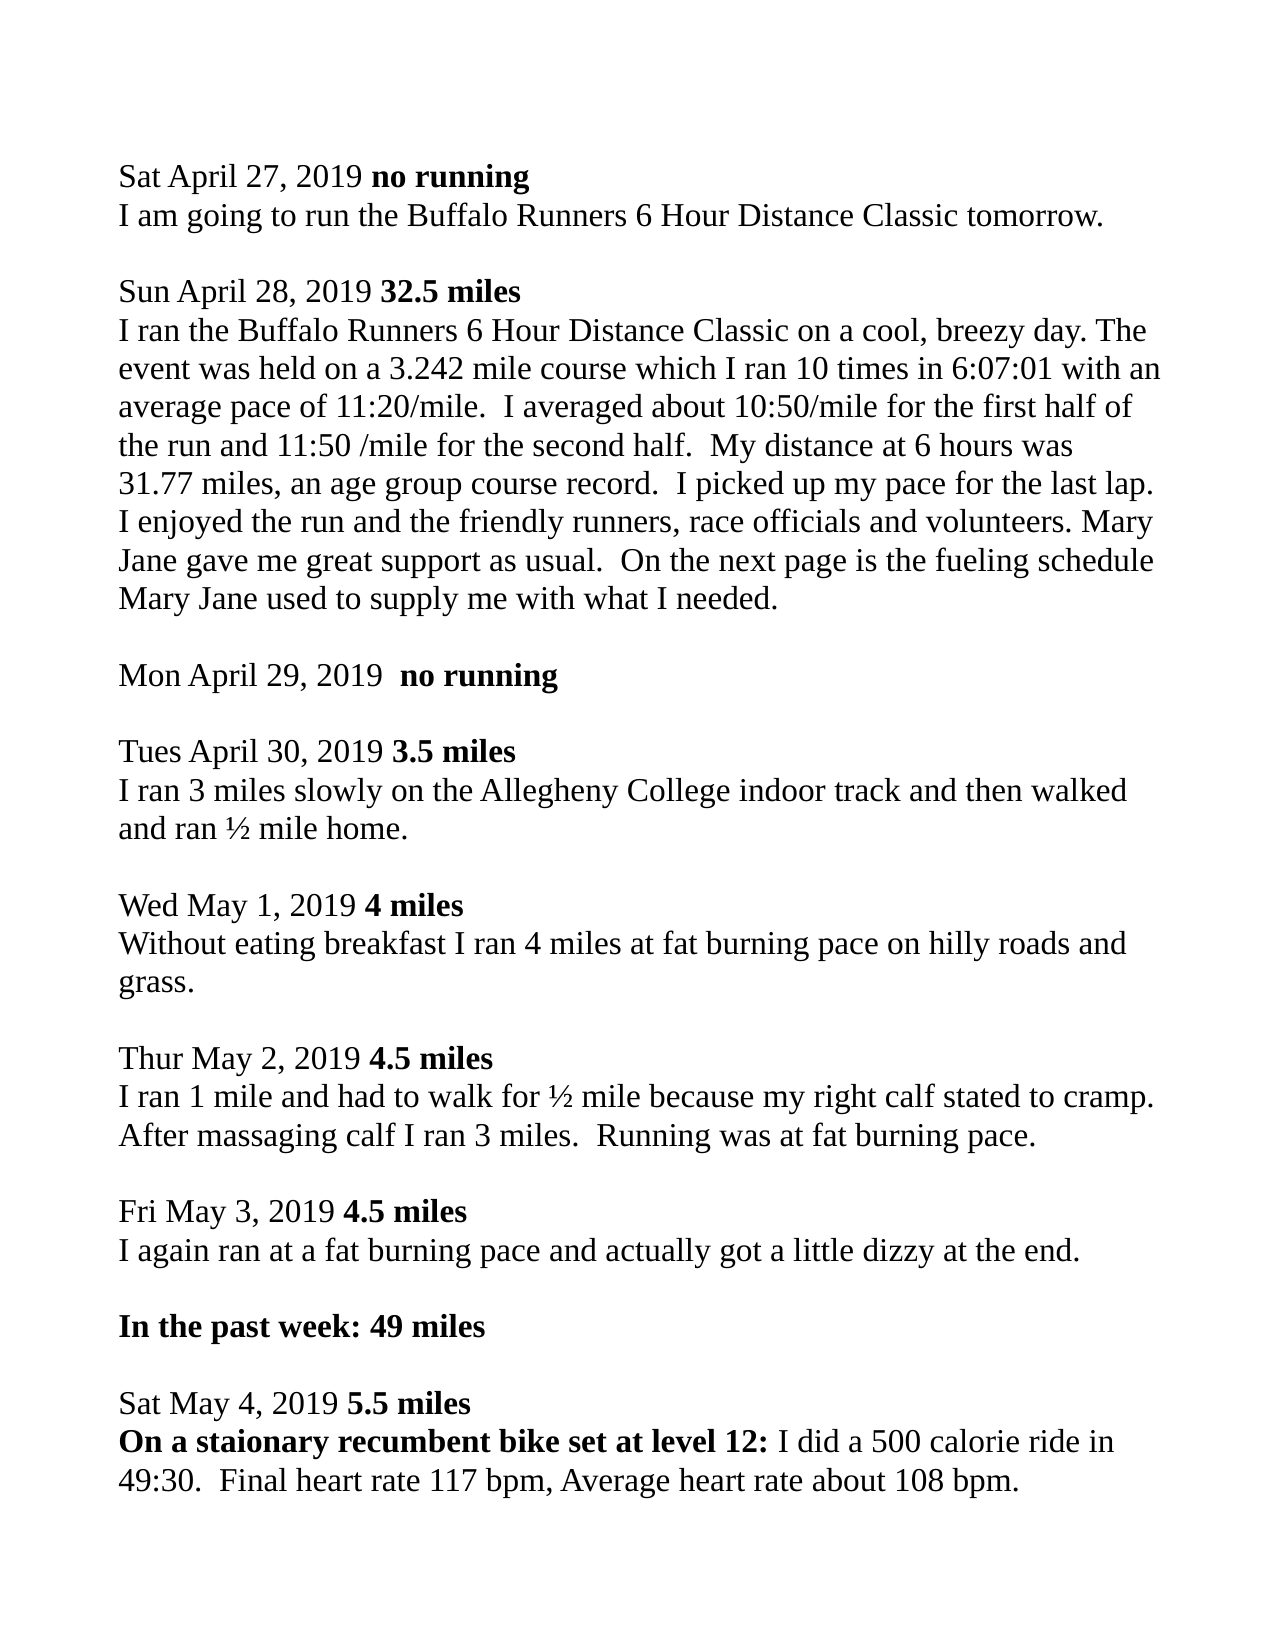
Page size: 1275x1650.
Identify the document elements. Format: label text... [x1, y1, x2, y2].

text Tues April 30, 2019 3.5 miles [118, 731, 1161, 770]
text Without eating breakfast I ran 4 miles at fat burning pace on hilly roads and grass. [118, 923, 1161, 1000]
text Sat May 4, 2019 5.5 miles [118, 1383, 1161, 1421]
text After massaging calf I ran 3 miles. Running was at fat burning pace. [118, 1115, 1161, 1153]
text I ran the Buffalo Runners 6 Hour Distance Classic on a cool, breezy day. The event was held on a 3.242 mile course which I ran 10 times in 6:07:01 with an average pace of 11:20/mile. I averaged about 10:50/mile for the first half of the run and 11:50 /mile for the second half. My distance at 6 hours was 31.77 miles, an age group course record. I picked up my pace for the last lap. I enjoyed the run and the friendly runners, race officials and volunteers. Mary Jane gave me great support as usual. On the next page is the fueling schedule Mary Jane used to supply me with what I needed. [118, 310, 1161, 616]
text I ran 1 mile and had to walk for ½ mile because my right calf stated to cramp. [118, 1076, 1161, 1115]
text Sun April 28, 2019 32.5 miles [118, 271, 1161, 310]
text Wed May 1, 2019 4 miles [118, 885, 1161, 923]
text Sat April 27, 2019 no running [118, 156, 1161, 195]
text Thur May 2, 2019 4.5 miles [118, 1038, 1161, 1076]
text On a staionary recumbent bike set at level 12: I did a 500 calorie ride in 49:30. Final heart rate 117 bpm, Average heart rate about 108 bpm. [118, 1421, 1161, 1498]
text Fri May 3, 2019 4.5 miles [118, 1191, 1161, 1230]
text I am going to run the Buffalo Runners 6 Hour Distance Classic tomorrow. [118, 195, 1161, 233]
text In the past week: 49 miles [118, 1306, 1161, 1345]
text I ran 3 miles slowly on the Allegheny College indoor track and then walked and ran ½ mile home. [118, 770, 1161, 846]
text I again ran at a fat burning pace and actually got a little dizzy at the end. [118, 1230, 1161, 1268]
text Mon April 29, 2019 no running [118, 655, 1161, 693]
